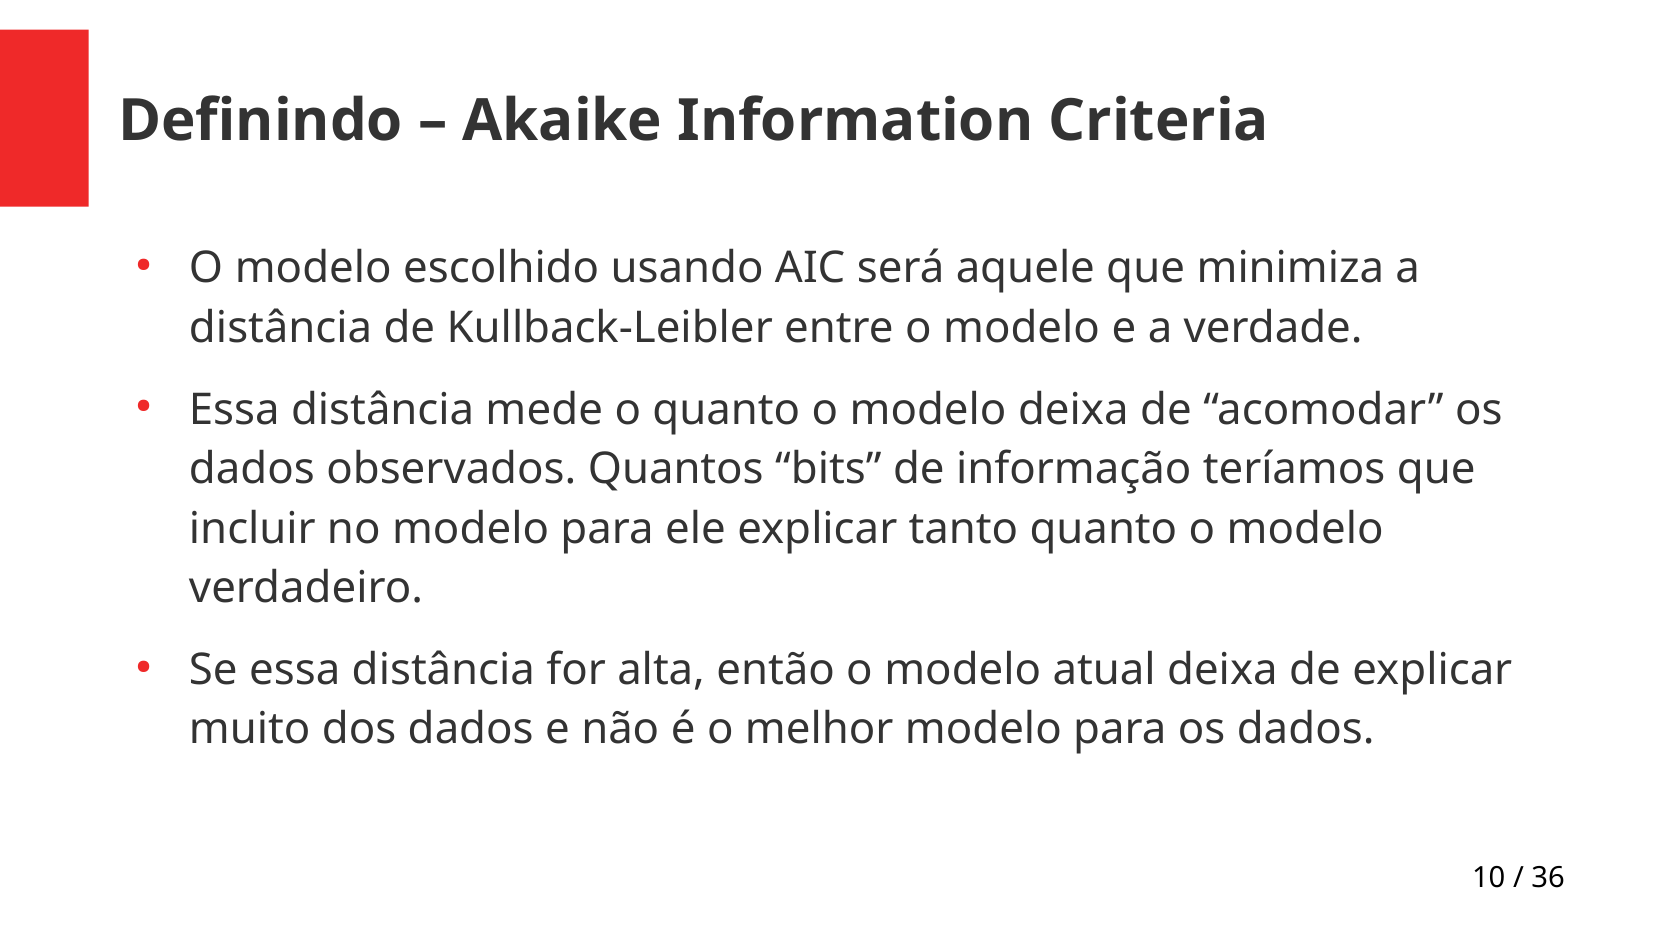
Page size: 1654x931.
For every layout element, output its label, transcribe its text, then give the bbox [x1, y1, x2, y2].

title Definindo – Akaike Information Criteria [118, 29, 1595, 207]
list O modelo escolhido usando AIC será aquele que minimiza a distância de Kullback-Leibler entre o modelo e a verdade. Essa distância mede o quanto o modelo deixa de “acomodar” os dados observados. Quantos “bits” de informação teríamos que incluir no modelo para ele explicar tanto quanto o modelo verdadeiro. Se essa distância for alta, então o modelo atual deixa de explicar muito dos dados e não é o melhor modelo para os dados. [118, 236, 1595, 798]
